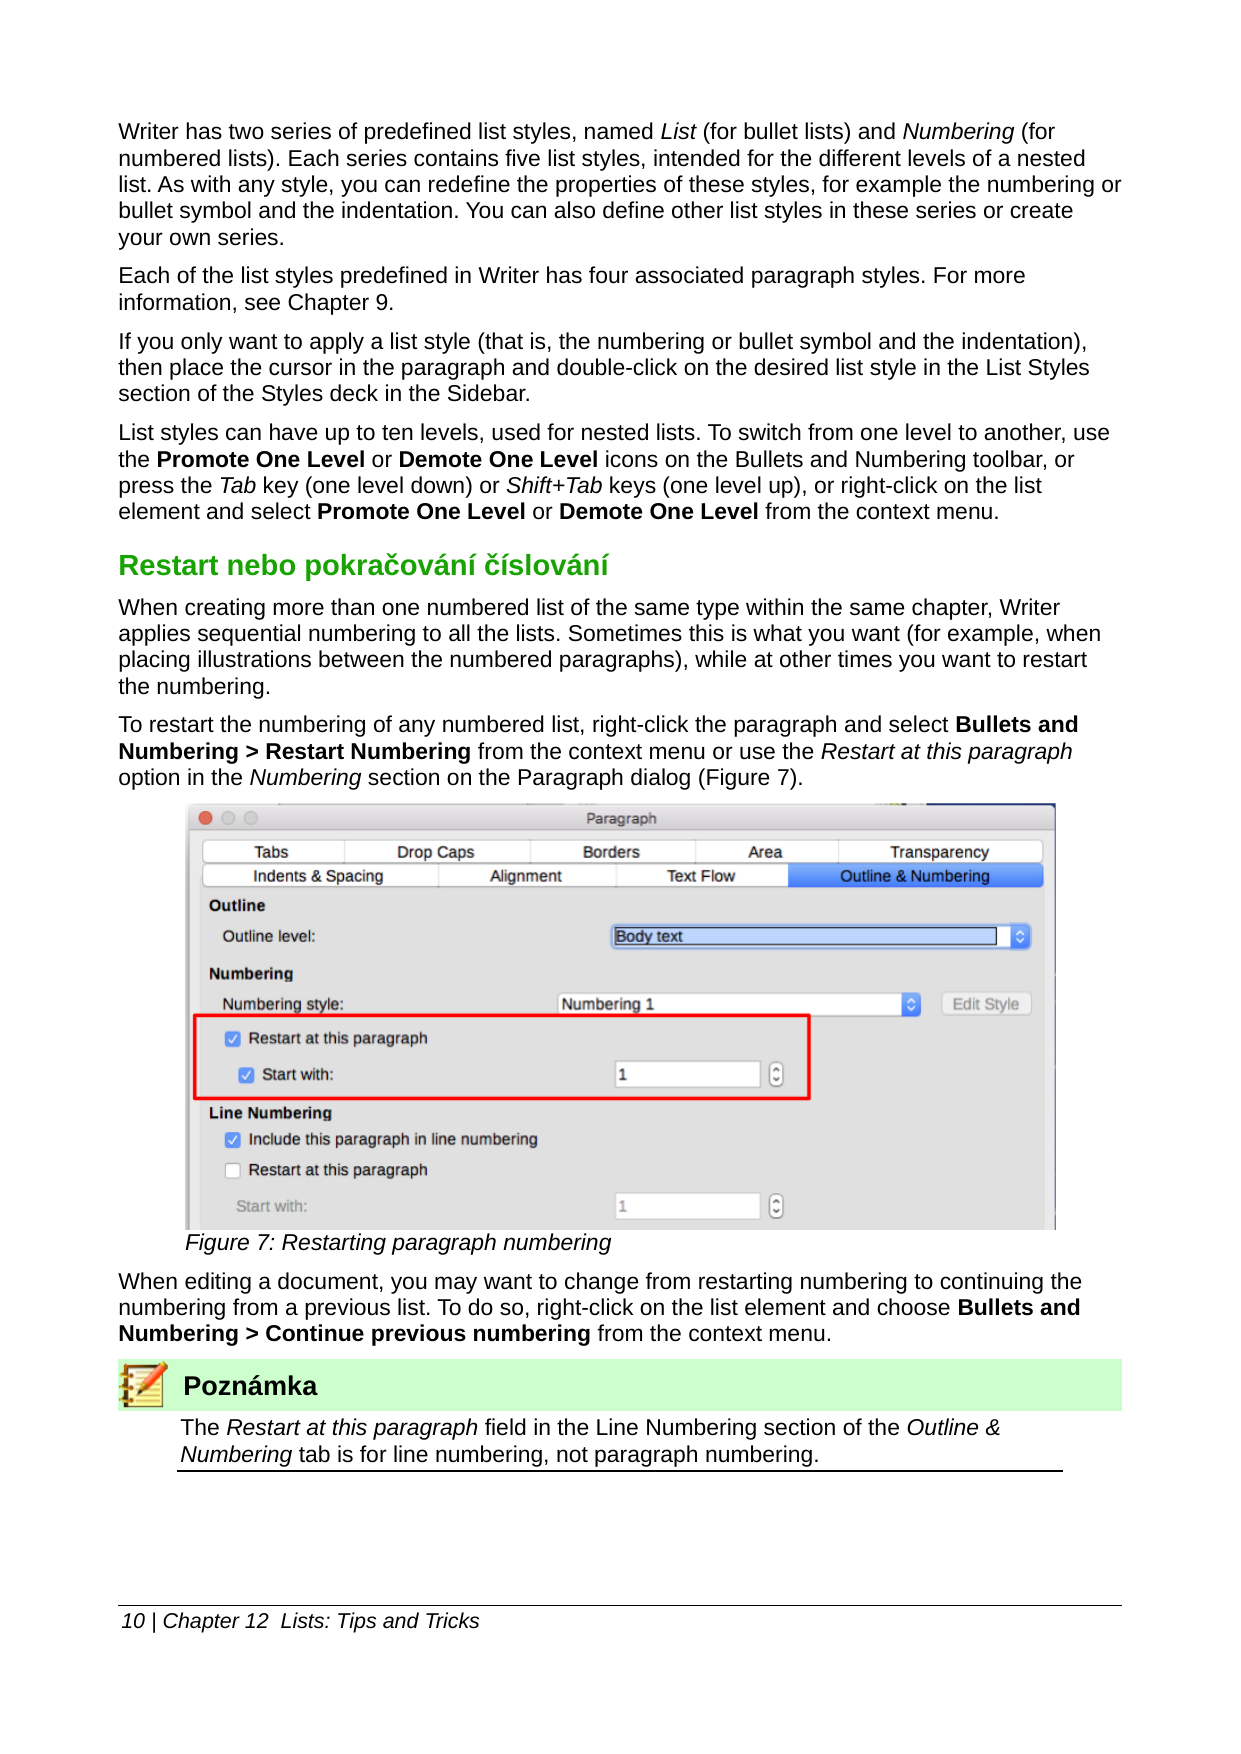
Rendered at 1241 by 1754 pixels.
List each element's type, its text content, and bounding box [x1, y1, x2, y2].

text To restart the numbering of any numbered list, right-click the paragraph and select Bullets and Numbering > Restart Numbering from the context menu or use the Restart at this paragraph option in the Numbering section on the Paragraph dialog (Figure 7). [118, 711, 1122, 791]
text When editing a document, you may want to change from restarting numbering to continuing the numbering from a previous list. To do so, right-click on the list element and choose Bullets and Numbering > Continue previous numbering from the context menu. [118, 1268, 1122, 1347]
text If you only want to apply a list style (that is, the numbering or bullet symbol and the indentation), then place the cursor in the paragraph and double-click on the desired list style in the List Styles section of the Styles deck in the Sidebar. [118, 328, 1122, 407]
text When creating more than one numbered list of the same type within the same chapter, Writer applies sequential numbering to all the lists. Sometimes this is what you want (for example, when placing illustrations between the numbered paragraphs), while at other times you want to restart the numbering. [118, 593, 1122, 699]
picture [119, 1360, 170, 1411]
subtitle Restart nebo pokračování číslování [118, 548, 1122, 582]
picture [184, 803, 1056, 1230]
text Writer has two series of predefined list styles, named List (for bullet lists) and Numbering (for numbered lists). Each series contains five list styles, intended for the different levels of a nested list. As with any style, you can redefine the properties of these styles, for example the numbering or bullet symbol and the indentation. You can also define other list styles in these series or create your own series. [118, 118, 1122, 250]
text Figure 7: Restarting paragraph numbering [185, 1230, 1056, 1256]
text Each of the list styles predefined in Writer has four associated paragraph styles. For more information, see Chapter 9. [118, 262, 1122, 315]
text The Restart at this paragraph field in the Line Numbering section of the Outline & Numbering tab is for line numbering, not paragraph numbering. [177, 1411, 1063, 1470]
subtitle Poznámka [118, 1359, 1122, 1411]
text List styles can have up to ten levels, used for nested lists. To switch from one level to another, use the Promote One Level or Demote One Level icons on the Bullets and Numbering toolbar, or press the Tab key (one level down) or Shift+Tab keys (one level up), or right-click on the list element and select Promote One Level or Demote One Level from the context menu. [118, 419, 1122, 524]
